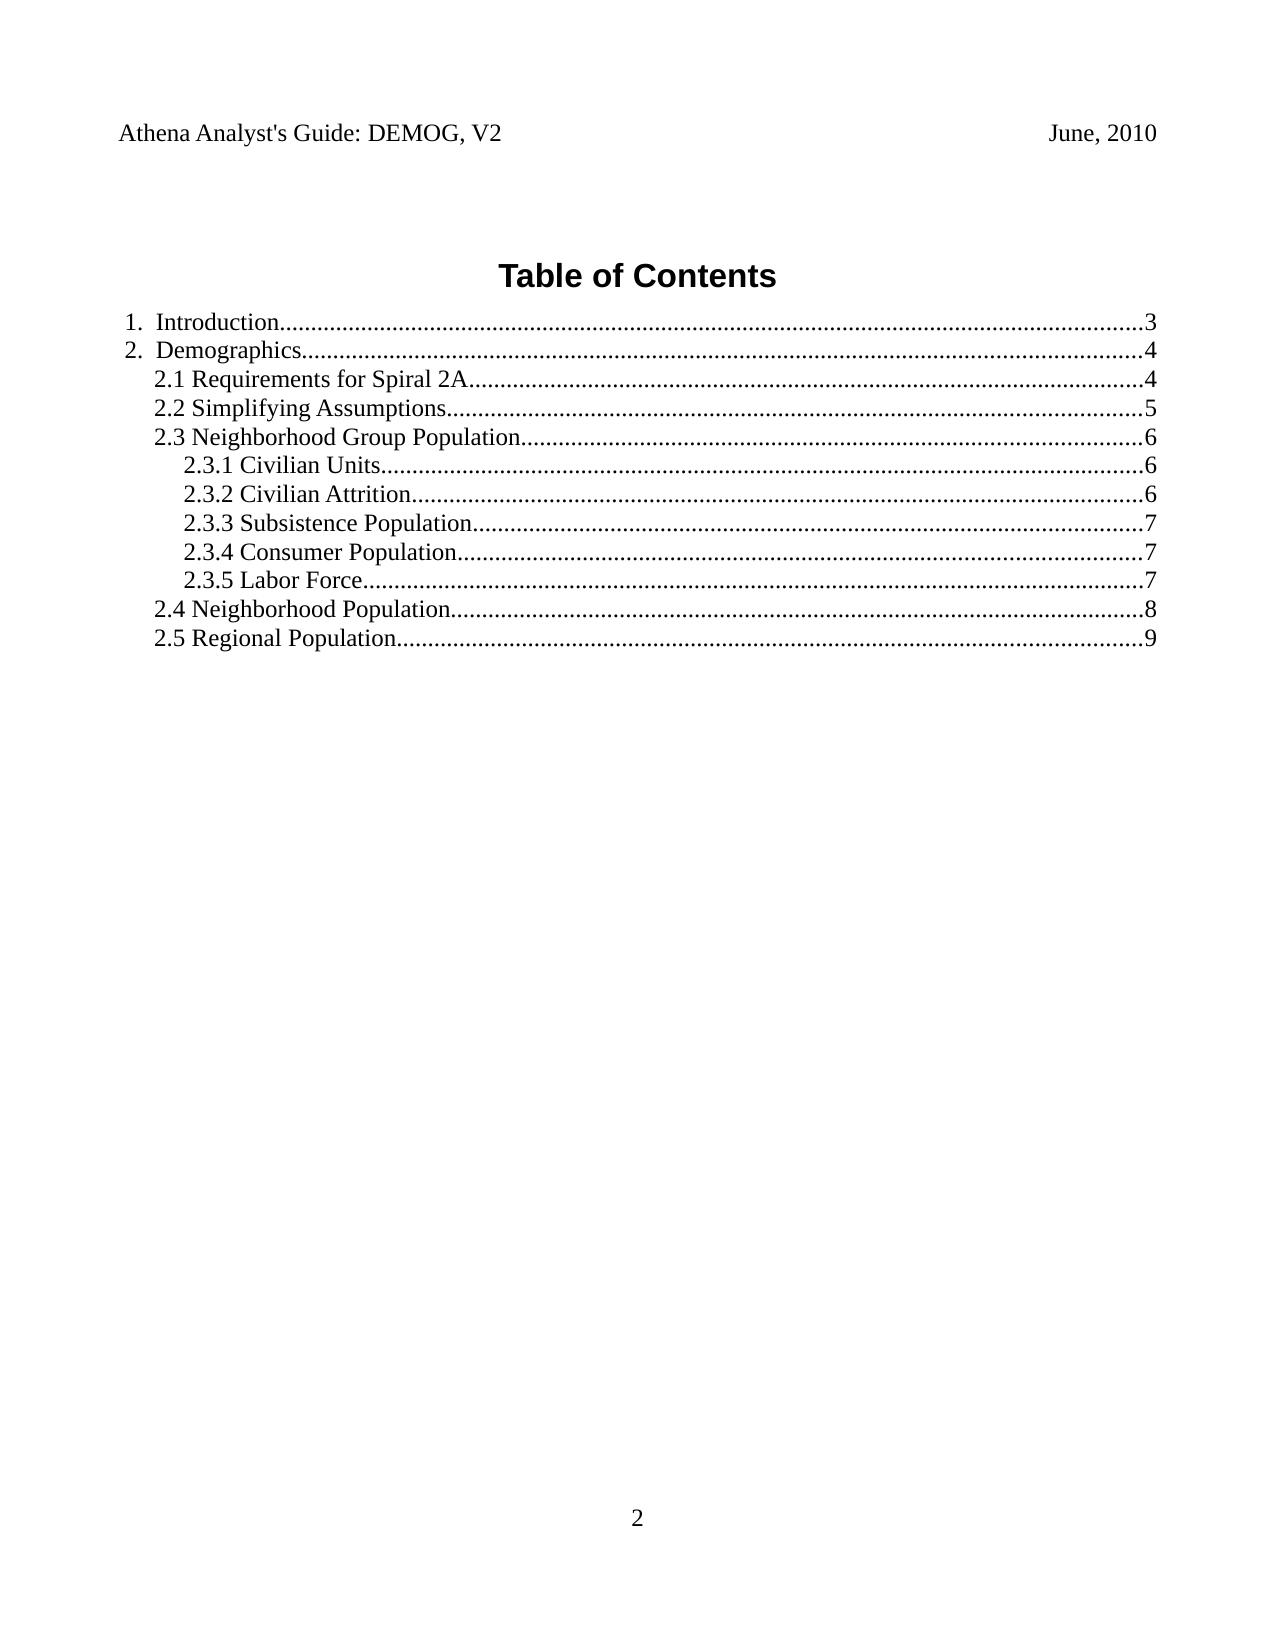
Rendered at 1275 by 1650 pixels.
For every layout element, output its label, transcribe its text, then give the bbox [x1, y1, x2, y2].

subtitle Table of Contents [118, 256, 1157, 294]
text 2.3.4 Consumer Population 7 [177, 537, 1157, 565]
text 2.3.5 Labor Force 7 [177, 565, 1157, 594]
text 2. Demographics 4 [118, 335, 1157, 364]
text 2.3.1 Civilian Units 6 [177, 450, 1157, 479]
text 2.3.2 Civilian Attrition 6 [177, 479, 1157, 508]
text 2.1 Requirements for Spiral 2A 4 [148, 364, 1157, 393]
text 2.5 Regional Population 9 [148, 623, 1157, 652]
text 1. Introduction 3 [118, 307, 1157, 335]
text 2.3 Neighborhood Group Population 6 [148, 422, 1157, 450]
text 2.3.3 Subsistence Population 7 [177, 508, 1157, 537]
text 2.2 Simplifying Assumptions 5 [148, 393, 1157, 422]
text 2.4 Neighborhood Population 8 [148, 594, 1157, 623]
